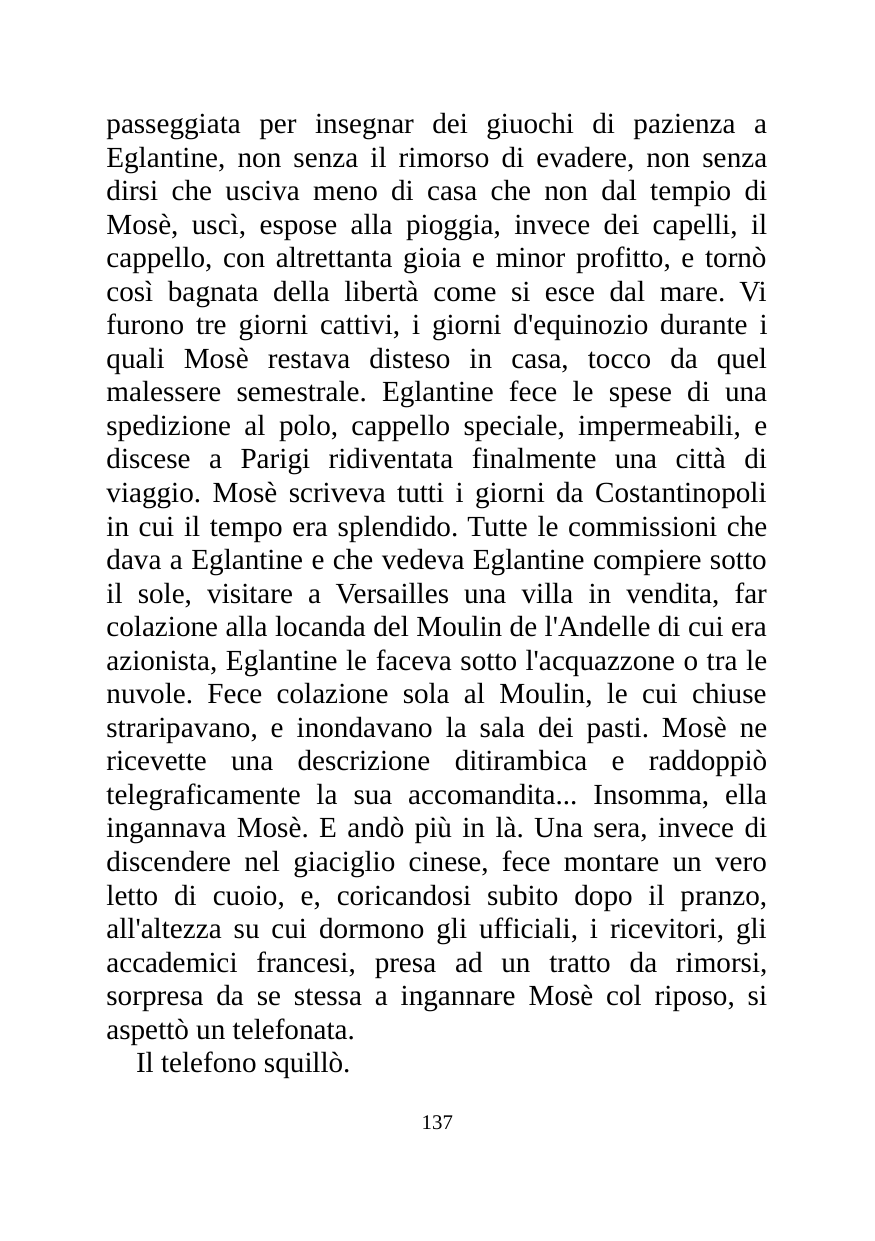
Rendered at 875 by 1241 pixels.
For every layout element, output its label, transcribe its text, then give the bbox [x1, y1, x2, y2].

text passeggiata per insegnar dei giuochi di pazienza a Eglantine, non senza il rimorso di evadere, non senza dirsi che usciva meno di casa che non dal tempio di Mosè, uscì, espose alla pioggia, invece dei capelli, il cappello, con altrettanta gioia e minor profitto, e tornò così bagnata della libertà come si esce dal mare. Vi furono tre giorni cattivi, i giorni d'equinozio durante i quali Mosè restava disteso in casa, tocco da quel malessere semestrale. Eglantine fece le spese di una spedizione al polo, cappello speciale, impermeabili, e discese a Parigi ridiventata finalmente una città di viaggio. Mosè scriveva tutti i giorni da Costantinopoli in cui il tempo era splendido. Tutte le commissioni che dava a Eglantine e che vedeva Eglantine compiere sotto il sole, visitare a Versailles una villa in vendita, far colazione alla locanda del Moulin de l'Andelle di cui era azionista, Eglantine le faceva sotto l'acquazzone o tra le nuvole. Fece colazione sola al Moulin, le cui chiuse straripavano, e inondavano la sala dei pasti. Mosè ne ricevette una descrizione ditirambica e raddoppiò telegraficamente la sua accomandita... Insomma, ella ingannava Mosè. E andò più in là. Una sera, invece di discendere nel giaciglio cinese, fece montare un vero letto di cuoio, e, coricandosi subito dopo il pranzo, all'altezza su cui dormono gli ufficiali, i ricevitori, gli accademici francesi, presa ad un tratto da rimorsi, sorpresa da se stessa a ingannare Mosè col riposo, si aspettò un telefonata. [106, 106, 768, 1045]
text Il telefono squillò. [106, 1045, 768, 1079]
